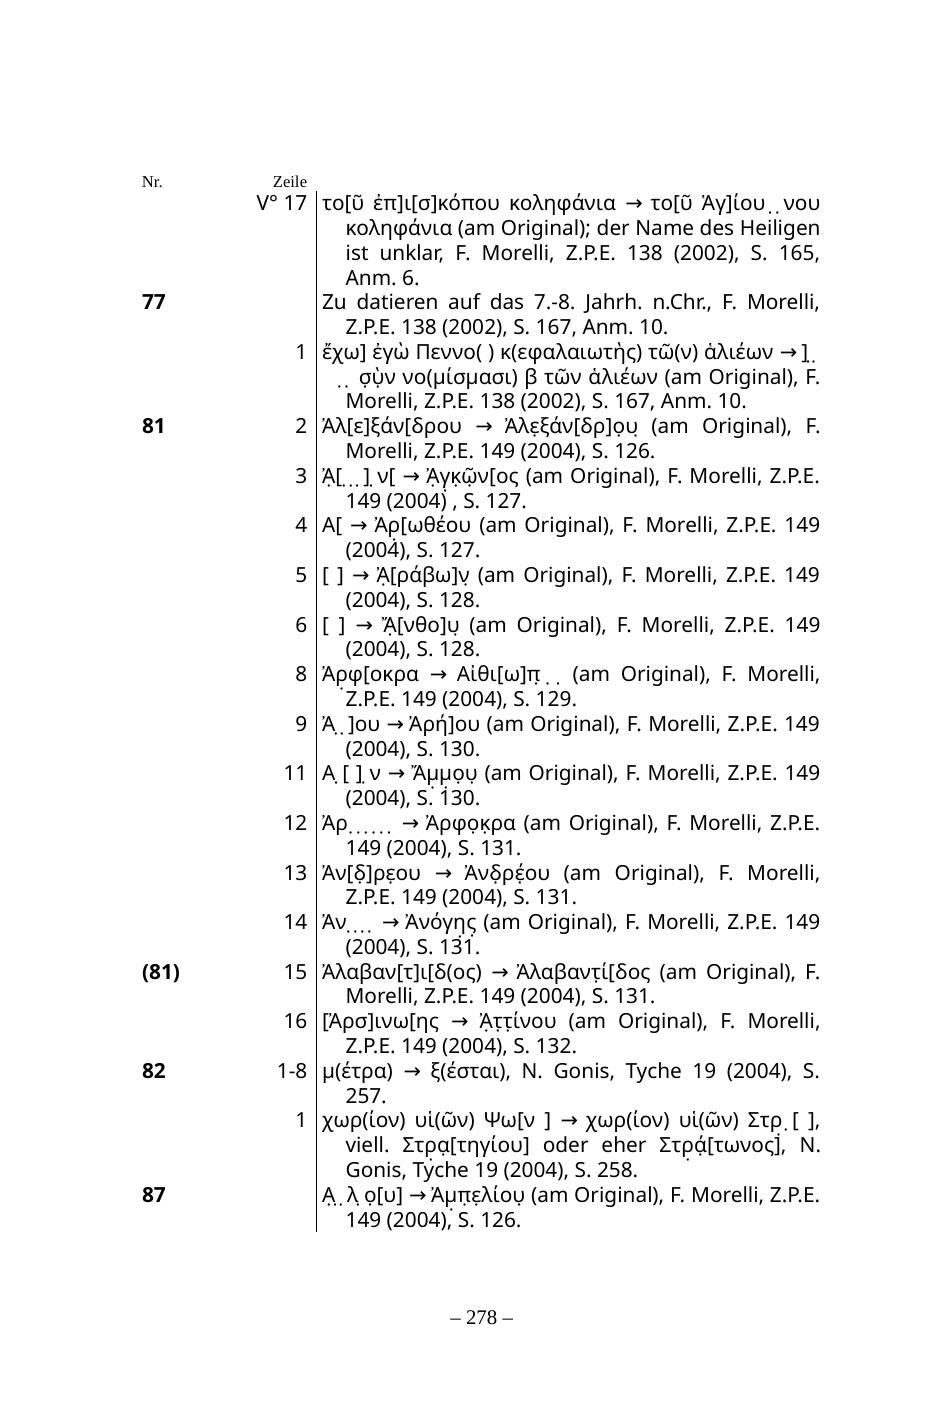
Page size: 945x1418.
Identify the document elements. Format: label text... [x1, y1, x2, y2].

table_cell Ἀρ̣φ[οκρα → Αἰθι[ω]π̣ ̣ ̣ (am Original), F. Morelli, Z.P.E. 149 (2004), S. 129. [317, 662, 827, 711]
table_cell Ἀλαβαν[τ]ι[δ(ος) → Ἀλαβαντ̣ί[δος (am Original), F. Morelli, Z.P.E. 149 (2004), S. 131. [317, 959, 827, 1009]
table_cell 12 [224, 811, 316, 860]
table_cell [136, 662, 224, 711]
table_cell Α[ → Ἀρ̣[ωθέου (am Original), F. Morelli, Z.P.E. 149 (2004), S. 127. [317, 513, 827, 563]
table_cell Ἀ̣[ ̣ ̣ ̣] ̣ν[ → Ἀ̣γ̣κ̣ῶ̣ν[ος (am Original), F. Morelli, Z.P.E. 149 (2004) , S. 127. [317, 464, 827, 513]
table_cell [136, 1108, 224, 1182]
table_cell 87 [136, 1183, 224, 1232]
table_cell [136, 563, 224, 612]
table_cell [224, 1183, 316, 1232]
table_cell χωρ(ίον) υἱ(ῶν) Ψω[ν ] → χωρ(ίον) υἱ(ῶν) Στρ̣ ̣[ ], viell. Στρ̣α̣[τηγίου] oder eher Στρ̣ά̣[τωνος], N. Gonis, Tyche 19 (2004), S. 258. [317, 1108, 827, 1182]
table_cell ἔχω] ἐγὼ Πεννο( ) κ(εφαλαιωτὴς) τῶ(ν) ἁλιέων → ] ̣ ̣ ̣ ̣ σ̣ὺ̣ν νο(μίσμασι) β τῶν ἁλιέων (am Original), F. Morelli, Z.P.E. 138 (2002), S. 167, Anm. 10. [317, 340, 827, 414]
table_cell Zu datieren auf das 7.-8. Jahrh. n.Chr., F. Morelli, Z.P.E. 138 (2002), S. 167, Anm. 10. [317, 290, 827, 339]
table_cell [136, 1009, 224, 1058]
table_cell 1 [224, 340, 316, 414]
table_cell μ(έτρα) → ξ(έσται), N. Gonis, Tyche 19 (2004), S. 257. [317, 1059, 827, 1108]
table_cell Ἀλ[ε]ξάν[δρου → Ἀλε̣ξάν[δρ]ọυ̣ (am Original), F. Morelli, Z.P.E. 149 (2004), S. 126. [317, 414, 827, 463]
table_cell 15 [224, 959, 316, 1009]
table_cell Α̣ ̣ ̣λ ̣ο̣[υ] → Ἀμ̣π̣ε̣λίου̣ (am Original), F. Morelli, Z.P.E. 149 (2004), S. 126. [317, 1183, 827, 1232]
table_cell 3 [224, 464, 316, 513]
table_cell Ἀν ̣ ̣ ̣ ̣ → Ἀνόγη̣ς̣ (am Original), F. Morelli, Z.P.E. 149 (2004), S. 131. [317, 910, 827, 959]
table_cell 5 [224, 563, 316, 612]
table_cell Ἀν[δ̣]ρε̣ου → Ἀνδ̣ρέ̣ου (am Original), F. Morelli, Z.P.E. 149 (2004), S. 131. [317, 860, 827, 910]
table_cell [136, 612, 224, 662]
table_cell 16 [224, 1009, 316, 1058]
table_cell 4 [224, 513, 316, 563]
table_cell 8 [224, 662, 316, 711]
table_cell [136, 811, 224, 860]
table_cell 14 [224, 910, 316, 959]
table_cell 9 [224, 711, 316, 761]
table_cell V° 17 [224, 191, 316, 290]
table_cell [136, 464, 224, 513]
table_cell Ἀρ ̣ ̣ ̣ ̣ ̣ ̣ → Ἀρφο̣κ̣ρα (am Original), F. Morelli, Z.P.E. 149 (2004), S. 131. [317, 811, 827, 860]
table_cell [ ] → Ἀ̣[ράβω]ν̣ (am Original), F. Morelli, Z.P.E. 149 (2004), S. 128. [317, 563, 827, 612]
table_cell 13 [224, 860, 316, 910]
table_cell [136, 910, 224, 959]
table_cell [Ἀρσ]ινω[ης → Ἀ̣τ̣τ̣ίνου (am Original), F. Morelli, Z.P.E. 149 (2004), S. 132. [317, 1009, 827, 1058]
table_cell [136, 860, 224, 910]
table_cell 2 [224, 414, 316, 463]
table_cell [136, 761, 224, 811]
table_cell [136, 340, 224, 414]
table_cell 1 [224, 1108, 316, 1182]
table_cell (81) [136, 959, 224, 1009]
table_cell 82 [136, 1059, 224, 1108]
table_cell 81 [136, 414, 224, 463]
table_cell [ ] → Ἄ̣[νθο]υ̣ (am Original), F. Morelli, Z.P.E. 149 (2004), S. 128. [317, 612, 827, 662]
table_cell Ἀ ̣ ̣]ου → Ἀρή]ου (am Original), F. Morelli, Z.P.E. 149 (2004), S. 130. [317, 711, 827, 761]
table_cell [136, 711, 224, 761]
table_cell το[ῦ ἐπ]ι[σ]κόπου κοληφάνια → το[ῦ Ἁγ]ίου ̣ ̣νου κοληφάνια (am Original); der Name des Heiligen ist unklar, F. Morelli, Z.P.E. 138 (2002), S. 165, Anm. 6. [317, 191, 827, 290]
table_cell 1-8 [224, 1059, 316, 1108]
table_cell 11 [224, 761, 316, 811]
table_cell 77 [136, 290, 316, 339]
table_cell 6 [224, 612, 316, 662]
table_cell [136, 513, 224, 563]
table_cell [136, 191, 224, 290]
table_cell Α ̣[ ] ̣ν → Ἄμ̣μ̣ο̣υ̣ (am Original), F. Morelli, Z.P.E. 149 (2004), S. 130. [317, 761, 827, 811]
